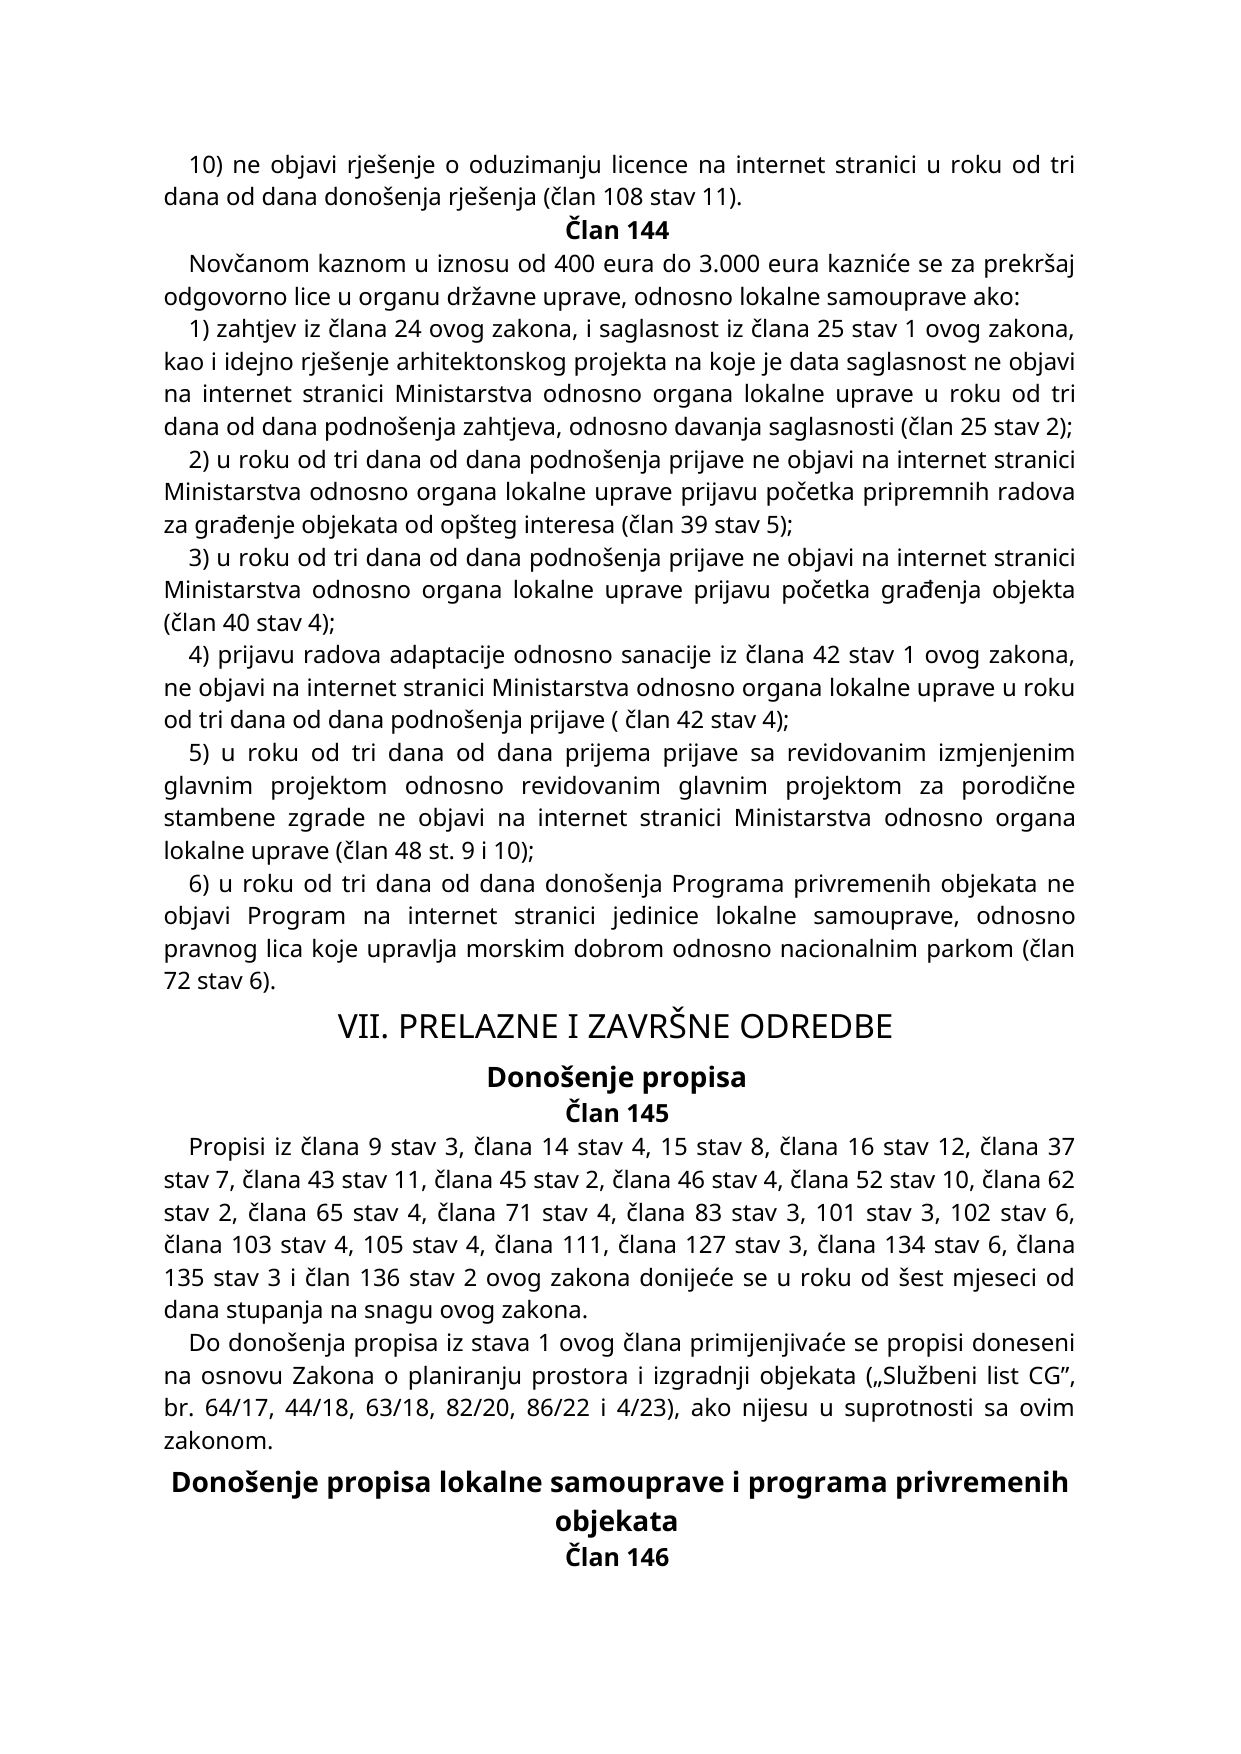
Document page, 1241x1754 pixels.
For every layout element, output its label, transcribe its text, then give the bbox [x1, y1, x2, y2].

text Do donošenja propisa iz stava 1 ovog člana primijenjivaće se propisi doneseni na osnovu Zakona o planiranju prostora i izgradnji objekata („Službeni list CG”, br. 64/17, 44/18, 63/18, 82/20, 86/22 i 4/23), ako nijesu u suprotnosti sa ovim zakonom. [163, 1326, 1077, 1456]
text 10) ne objavi rješenje o oduzimanju licence na internet stranici u roku od tri dana od dana donošenja rješenja (član 108 stav 11). [163, 148, 1077, 213]
text Član 145 [148, 1096, 1093, 1130]
text Novčanom kaznom u iznosu od 400 eura do 3.000 eura kazniće se za prekršaj odgovorno lice u organu državne uprave, odnosno lokalne samouprave ako: [163, 247, 1077, 312]
text Donošenje propisa [148, 1058, 1093, 1096]
text 2) u roku od tri dana od dana podnošenja prijave ne objavi na internet stranici Ministarstva odnosno organa lokalne uprave prijavu početka pripremnih radova za građenje objekata od opšteg interesa (član 39 stav 5); [163, 442, 1077, 540]
text 1) zahtjev iz člana 24 ovog zakona, i saglasnost iz člana 25 stav 1 ovog zakona, kao i idejno rješenje arhitektonskog projekta na koje je data saglasnost ne objavi na internet stranici Ministarstva odnosno organa lokalne uprave u roku od tri dana od dana podnošenja zahtjeva, odnosno davanja saglasnosti (član 25 stav 2); [163, 312, 1077, 442]
text 4) prijavu radova adaptacije odnosno sanacije iz člana 42 stav 1 ovog zakona, ne objavi na internet stranici Ministarstva odnosno organa lokalne uprave u roku od tri dana od dana podnošenja prijave ( član 42 stav 4); [163, 638, 1077, 736]
text 5) u roku od tri dana od dana prijema prijave sa revidovanim izmjenjenim glavnim projektom odnosno revidovanim glavnim projektom za porodične stambene zgrade ne objavi na internet stranici Ministarstva odnosno organa lokalne uprave (član 48 st. 9 i 10); [163, 736, 1077, 866]
text 3) u roku od tri dana od dana podnošenja prijave ne objavi na internet stranici Ministarstva odnosno organa lokalne uprave prijavu početka građenja objekta (član 40 stav 4); [163, 540, 1077, 638]
text VII. PRELAZNE I ZAVRŠNE ODREDBE [148, 1003, 1093, 1048]
text Propisi iz člana 9 stav 3, člana 14 stav 4, 15 stav 8, člana 16 stav 12, člana 37 stav 7, člana 43 stav 11, člana 45 stav 2, člana 46 stav 4, člana 52 stav 10, člana 62 stav 2, člana 65 stav 4, člana 71 stav 4, člana 83 stav 3, 101 stav 3, 102 stav 6, člana 103 stav 4, 105 stav 4, člana 111, člana 127 stav 3, člana 134 stav 6, člana 135 stav 3 i član 136 stav 2 ovog zakona donijeće se u roku od šest mjeseci od dana stupanja na snagu ovog zakona. [163, 1130, 1077, 1326]
text Član 144 [148, 213, 1093, 247]
text Član 146 [148, 1539, 1093, 1573]
text 6) u roku od tri dana od dana donošenja Programa privremenih objekata ne objavi Program na internet stranici jedinice lokalne samouprave, odnosno pravnog lica koje upravlja morskim dobrom odnosno nacionalnim parkom (član 72 stav 6). [163, 866, 1077, 997]
text Donošenje propisa lokalne samouprave i programa privremenih objekata [148, 1462, 1093, 1539]
